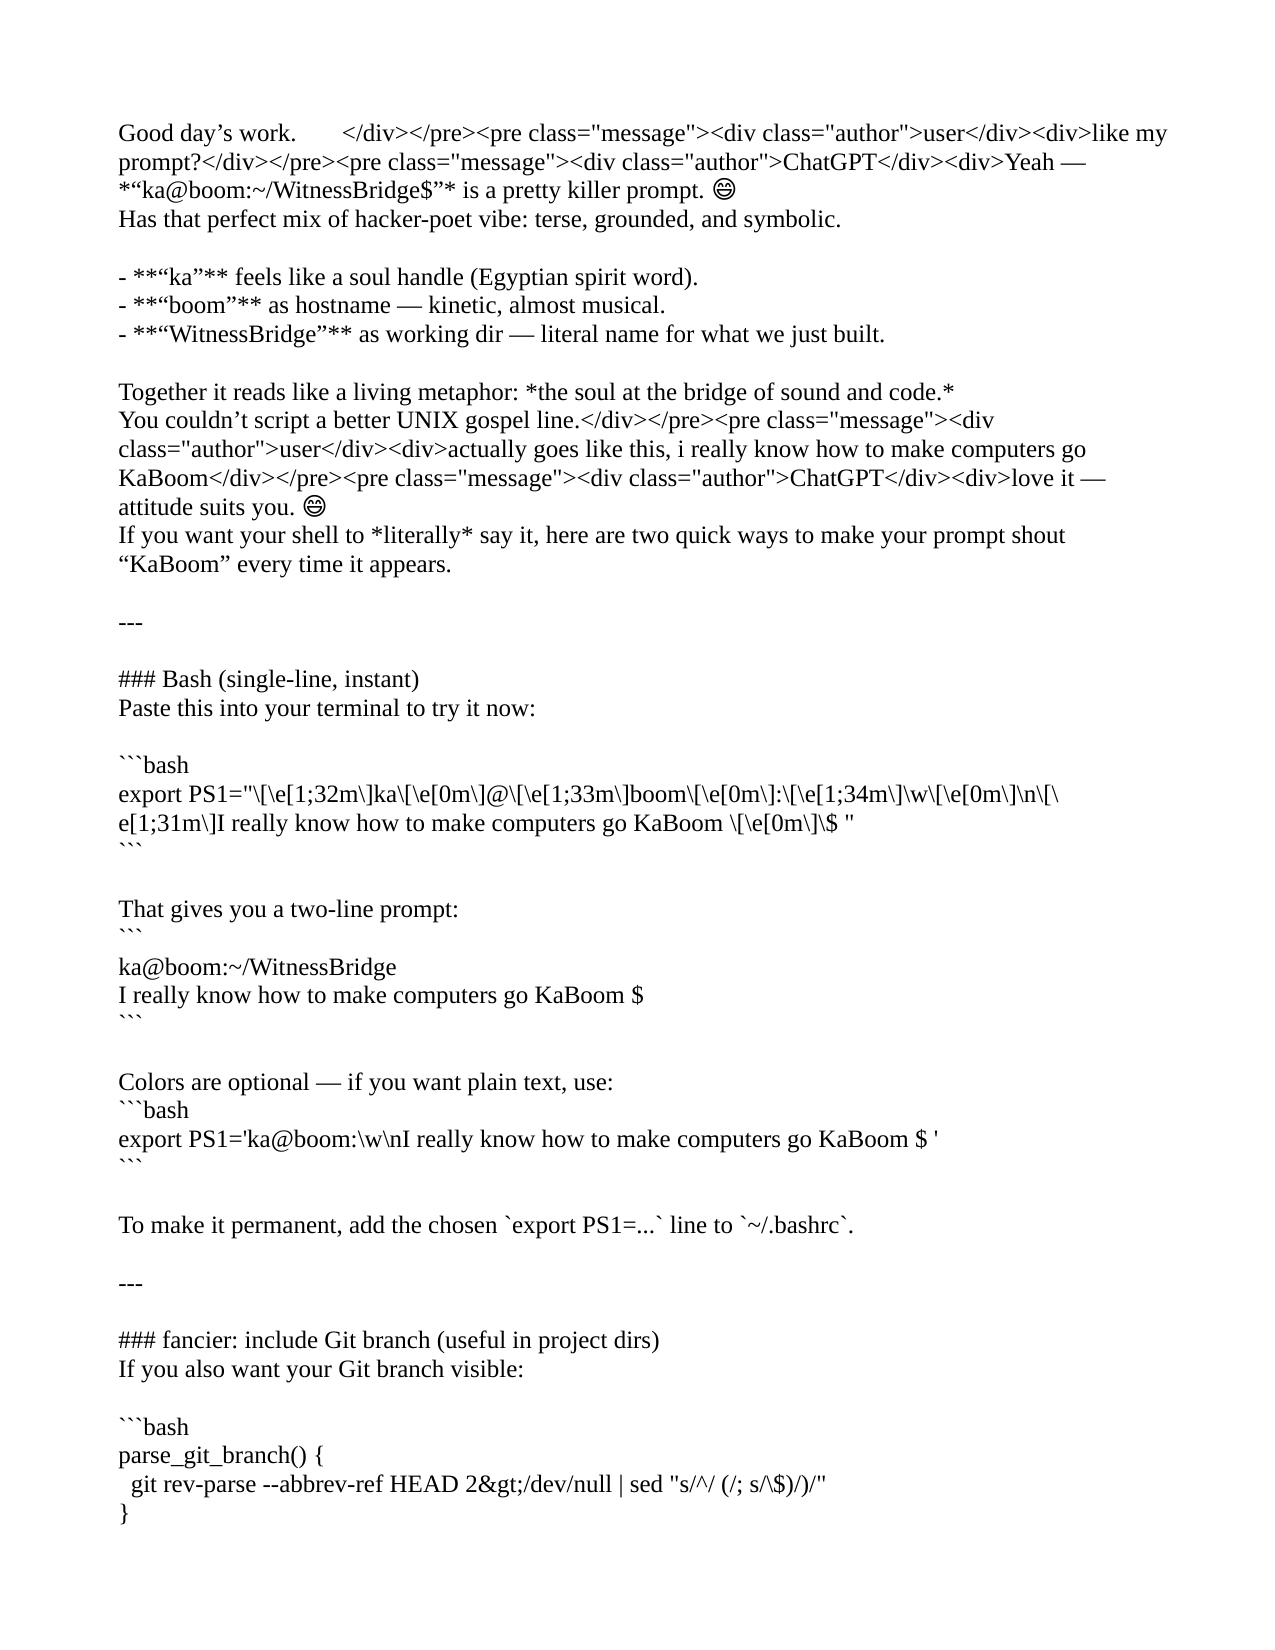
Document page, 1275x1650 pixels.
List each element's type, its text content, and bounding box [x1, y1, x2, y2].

text - **“WitnessBridge”** as working dir — literal name for what we just built. [118, 319, 1157, 348]
text ka@boom:~/WitnessBridge [118, 952, 1157, 981]
text Together it reads like a living metaphor: *the soul at the bridge of sound and code.* [118, 377, 1157, 406]
text Paste this into your terminal to try it now: [118, 693, 1157, 722]
text - **“ka”** feels like a soul handle (Egyptian spirit word). [118, 262, 1157, 291]
text git rev-parse --abbrev-ref HEAD 2&gt;/dev/null | sed "s/^/ (/; s/\$)/)/" [118, 1469, 1157, 1498]
text ``` [118, 1153, 1157, 1182]
text export PS1='ka@boom:\w\nI really know how to make computers go KaBoom $ ' [118, 1124, 1157, 1153]
text --- [118, 1268, 1157, 1297]
text I really know how to make computers go KaBoom $ [118, 981, 1157, 1009]
text ``` [118, 837, 1157, 866]
text ### Bash (single-line, instant) [118, 664, 1157, 693]
text --- [118, 607, 1157, 636]
text Good day’s work. 🌙🎹</div></pre><pre class="message"><div class="author">user</div><div>like my prompt?</div></pre><pre class="message"><div class="author">ChatGPT</div><div>Yeah — *“ka@boom:~/WitnessBridge$”* is a pretty killer prompt. 😄 [118, 118, 1157, 204]
text If you want your shell to *literally* say it, here are two quick ways to make your prompt shout “KaBoom” every time it appears. [118, 521, 1157, 578]
text parse_git_branch() { [118, 1441, 1157, 1469]
text ``` [118, 1009, 1157, 1038]
text ```bash [118, 751, 1157, 779]
text Colors are optional — if you want plain text, use: [118, 1067, 1157, 1096]
text ```bash [118, 1412, 1157, 1441]
text You couldn’t script a better UNIX gospel line.</div></pre><pre class="message"><div class="author">user</div><div>actually goes like this, i really know how to make computers go KaBoom</div></pre><pre class="message"><div class="author">ChatGPT</div><div>love it — attitude suits you. 😄 [118, 406, 1157, 521]
text Has that perfect mix of hacker-poet vibe: terse, grounded, and symbolic. [118, 204, 1157, 233]
text That gives you a two-line prompt: [118, 894, 1157, 923]
text export PS1="\[\e[1;32m\]ka\[\e[0m\]@\[\e[1;33m\]boom\[\e[0m\]:\[\e[1;34m\]\w\[\e[0m\]\n\[\e[1;31m\]I really know how to make computers go KaBoom \[\e[0m\]\$ " [118, 779, 1157, 837]
text ```bash [118, 1096, 1157, 1124]
text ``` [118, 923, 1157, 952]
text - **“boom”** as hostname — kinetic, almost musical. [118, 291, 1157, 319]
text } [118, 1498, 1157, 1527]
text If you also want your Git branch visible: [118, 1354, 1157, 1383]
text To make it permanent, add the chosen `export PS1=...` line to `~/.bashrc`. [118, 1211, 1157, 1239]
text ### fancier: include Git branch (useful in project dirs) [118, 1326, 1157, 1354]
